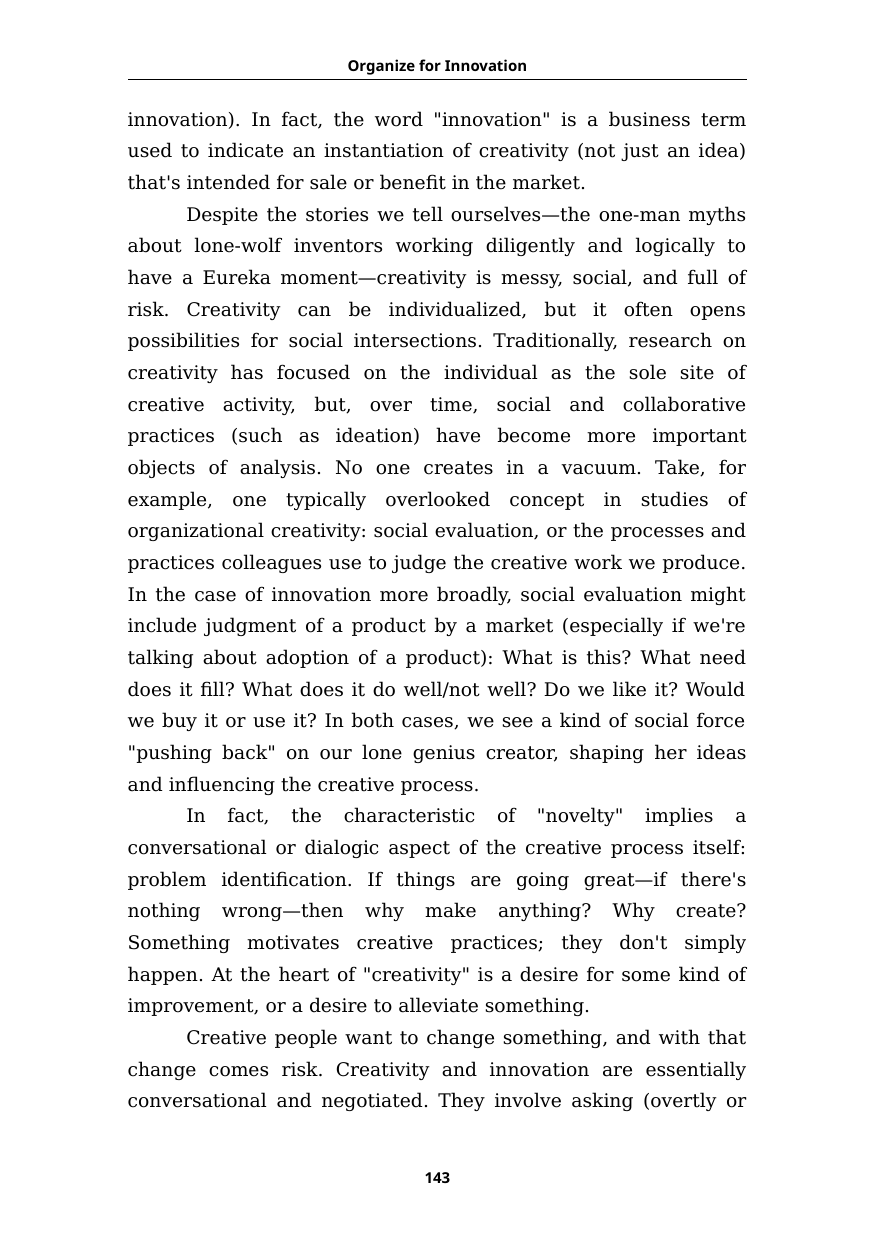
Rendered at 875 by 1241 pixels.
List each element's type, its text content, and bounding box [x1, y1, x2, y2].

text Creative people want to change something, and with that change comes risk. Creativity and innovation are essentially conversational and negotiated. They involve asking (overtly or [127, 1027, 747, 1112]
text innovation). In fact, the word "innovation" is a business term used to indicate an instantiation of creativity (not just an idea) that's intended for sale or benefit in the market. [127, 109, 747, 194]
text Despite the stories we tell ourselves—the one-man myths about lone-wolf inventors working diligently and logically to have a Eureka moment—creativity is messy, social, and full of risk. Creativity can be individualized, but it often opens possibilities for social intersections. Traditionally, research on creativity has focused on the individual as the sole site of creative activity, but, over time, social and collaborative practices (such as ideation) have become more important objects of analysis. No one creates in a vacuum. Take, for example, one typically overlooked concept in studies of organizational creativity: social evaluation, or the processes and practices colleagues use to judge the creative work we produce. In the case of innovation more broadly, social evaluation might include judgment of a product by a market (especially if we're talking about adoption of a product): What is this? What need does it fill? What does it do well/not well? Do we like it? Would we buy it or use it? In both cases, we see a kind of social force "pushing back" on our lone genius creator, shaping her ideas and influencing the creative process. [127, 204, 747, 796]
text In fact, the characteristic of "novelty" implies a conversational or dialogic aspect of the creative process itself: problem identification. If things are going great—if there's nothing wrong—then why make anything? Why create? Something motivates creative practices; they don't simply happen. At the heart of "creativity" is a desire for some kind of improvement, or a desire to alleviate something. [127, 805, 747, 1017]
